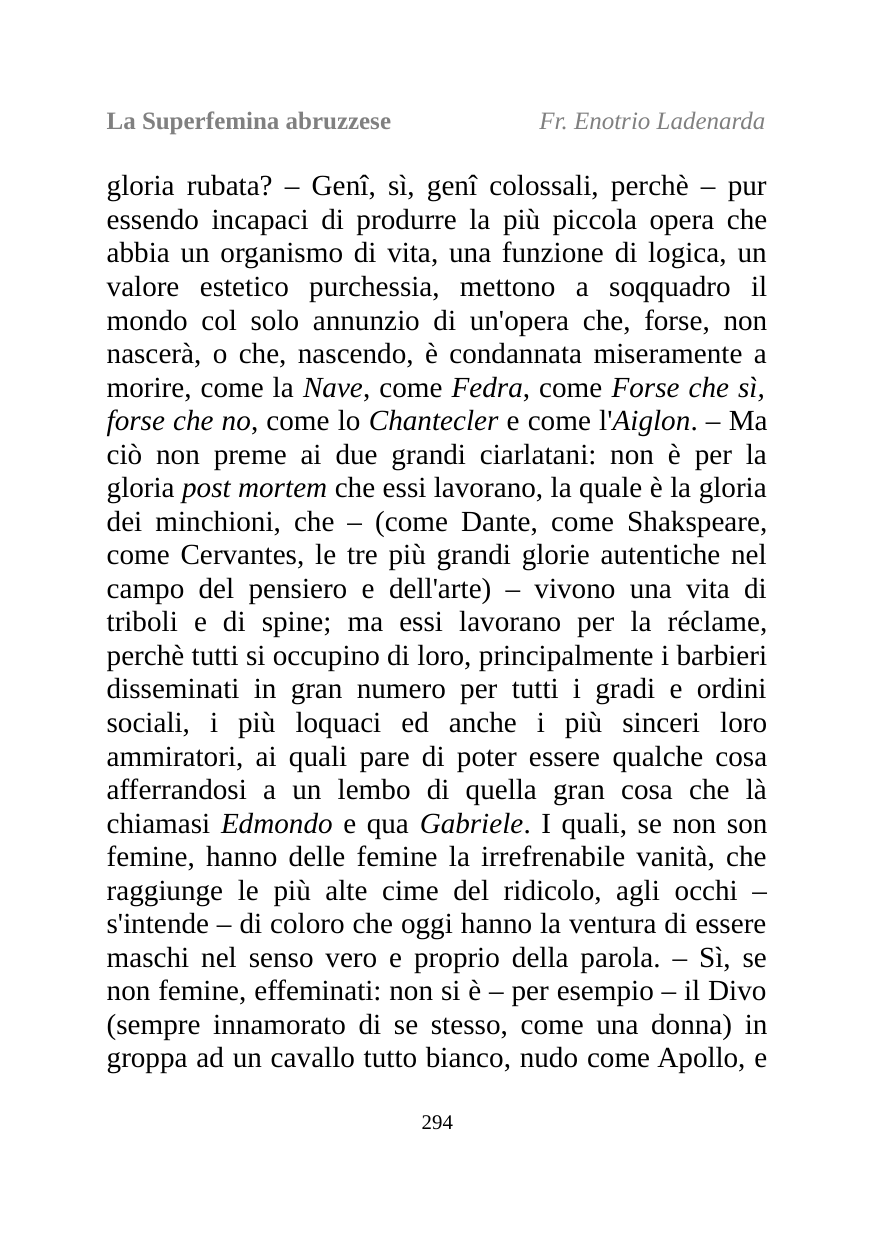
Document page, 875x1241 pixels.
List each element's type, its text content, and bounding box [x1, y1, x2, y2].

text gloria rubata? – Genî, sì, genî colossali, perchè – pur essendo incapaci di produrre la più piccola opera che abbia un organismo di vita, una funzione di logica, un valore estetico purchessia, mettono a soqquadro il mondo col solo annunzio di un'opera che, forse, non nascerà, o che, nascendo, è condannata miseramente a morire, come la Nave, come Fedra, come Forse che sì, forse che no, come lo Chantecler e come l'Aiglon. – Ma ciò non preme ai due grandi ciarlatani: non è per la gloria post mortem che essi lavorano, la quale è la gloria dei minchioni, che – (come Dante, come Shakspeare, come Cervantes, le tre più grandi glorie autentiche nel campo del pensiero e dell'arte) – vivono una vita di triboli e di spine; ma essi lavorano per la réclame, perchè tutti si occupino di loro, principalmente i barbieri disseminati in gran numero per tutti i gradi e ordini sociali, i più loquaci ed anche i più sinceri loro ammiratori, ai quali pare di poter essere qualche cosa afferrandosi a un lembo di quella gran cosa che là chiamasi Edmondo e qua Gabriele. I quali, se non son femine, hanno delle femine la irrefrenabile vanità, che raggiunge le più alte cime del ridicolo, agli occhi – s'intende – di coloro che oggi hanno la ventura di essere maschi nel senso vero e proprio della parola. – Sì, se non femine, effeminati: non si è – per esempio – il Divo (sempre innamorato di se stesso, come una donna) in groppa ad un cavallo tutto bianco, nudo come Apollo, e [106, 168, 768, 1074]
